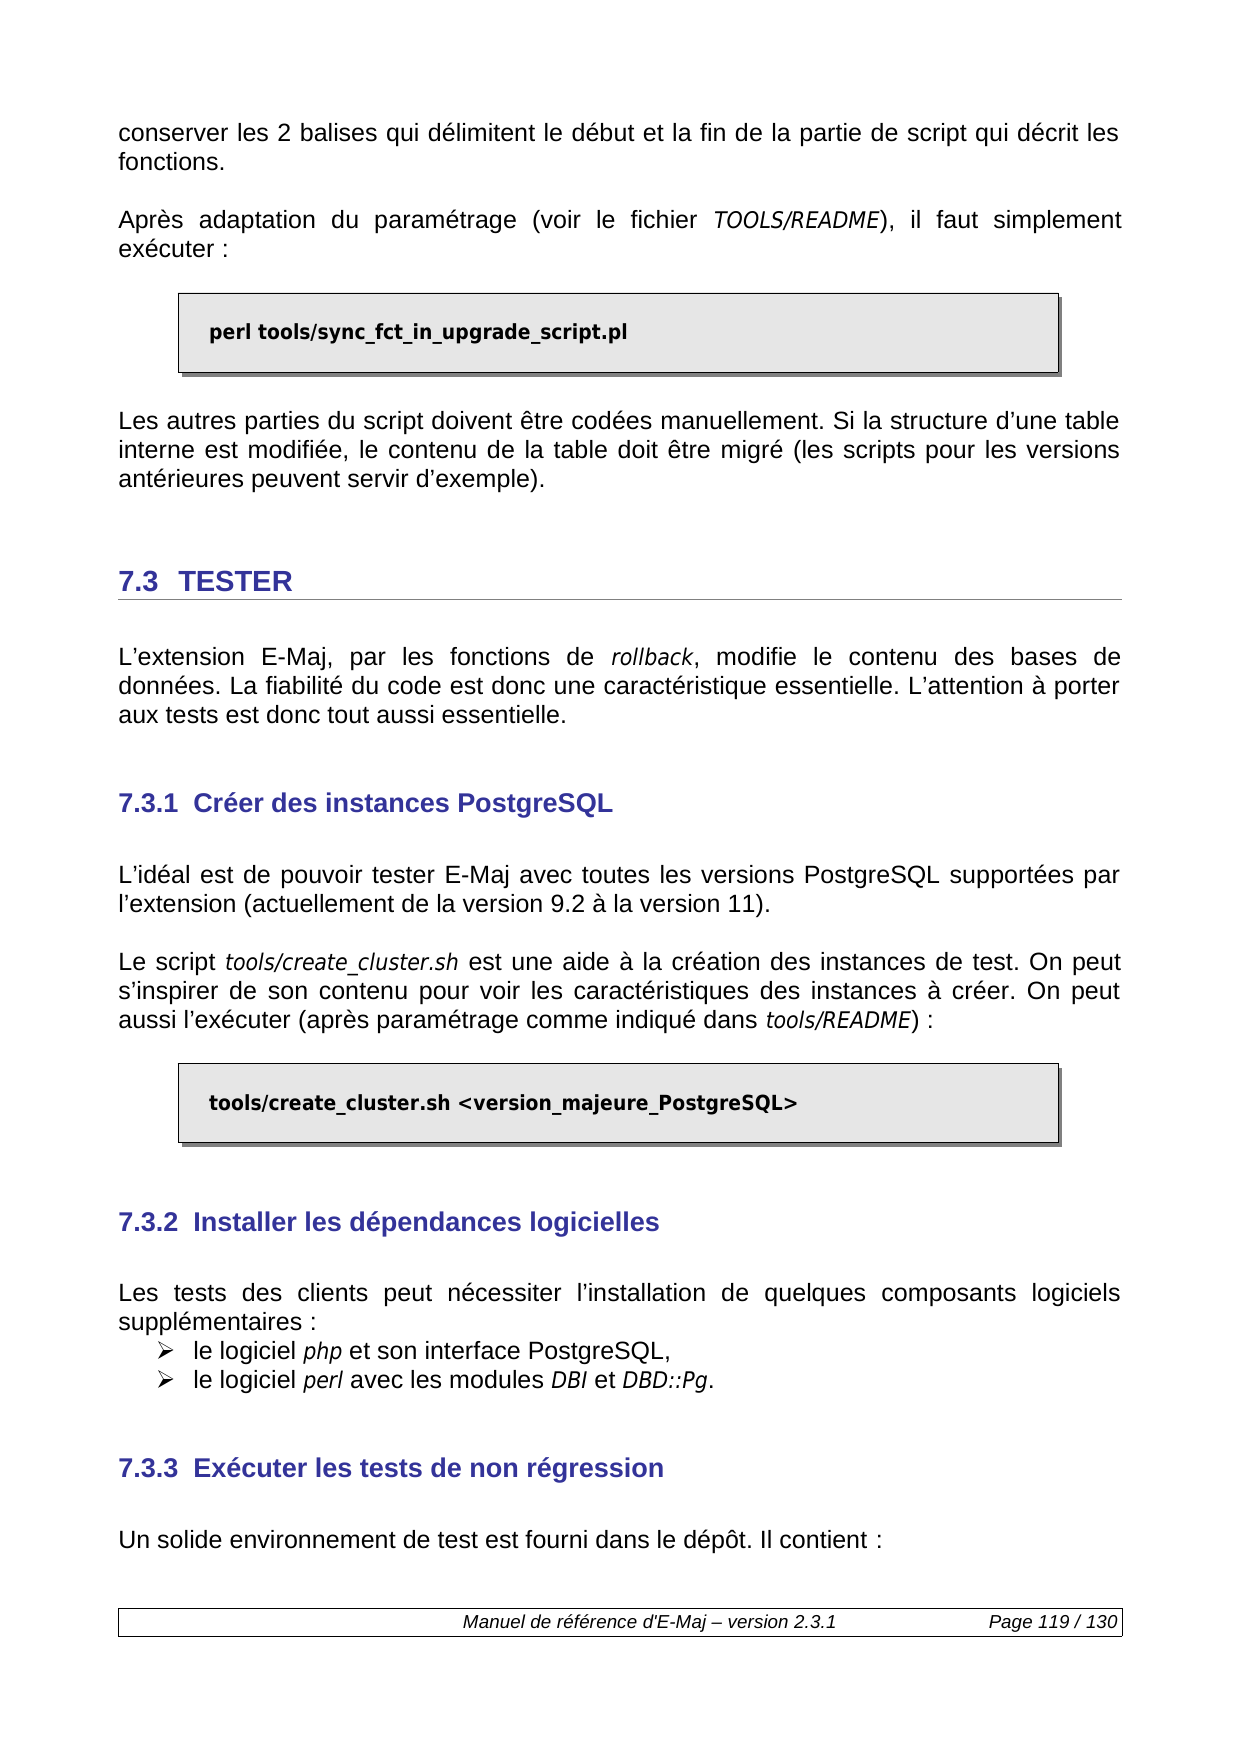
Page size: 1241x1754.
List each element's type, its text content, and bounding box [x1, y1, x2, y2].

list le logiciel php et son interface PostgreSQL, [156, 1336, 1122, 1365]
text Un solide environnement de test est fourni dans le dépôt. Il contient : [118, 1525, 1122, 1554]
text Le script tools/create_cluster.sh est une aide à la création des instances de test. On peut s’inspirer de son contenu pour voir les caractéristiques des instances à créer. On peut aussi l’exécuter (après paramétrage comme indiqué dans tools/README) : [118, 947, 1122, 1034]
subtitle Tester [118, 563, 1122, 599]
text Les tests des clients peut nécessiter l’installation de quelques composants logiciels supplémentaires : [118, 1278, 1122, 1336]
subtitle Installer les dépendances logicielles [118, 1205, 1122, 1236]
subtitle Créer des instances PostgreSQL [118, 787, 1122, 818]
text L’idéal est de pouvoir tester E-Maj avec toutes les versions PostgreSQL supportées par l’extension (actuellement de la version 9.2 à la version 11). [118, 860, 1122, 918]
text Les autres parties du script doivent être codées manuellement. Si la structure d’une table interne est modifiée, le contenu de la table doit être migré (les scripts pour les versions antérieures peuvent servir d’exemple). [118, 406, 1122, 493]
text tools/create_cluster.sh <version_majeure_PostgreSQL> [179, 1088, 1058, 1112]
text conserver les 2 balises qui délimitent le début et la fin de la partie de script qui décrit les fonctions. [118, 118, 1122, 176]
list le logiciel perl avec les modules DBI et DBD::Pg. [156, 1365, 1122, 1394]
text Après adaptation du paramétrage (voir le fichier TOOLS/README), il faut simplement exécuter : [118, 205, 1122, 263]
text perl tools/sync_fct_in_upgrade_script.pl [179, 317, 1058, 341]
text L’extension E-Maj, par les fonctions de rollback, modifie le contenu des bases de données. La fiabilité du code est donc une caractéristique essentielle. L’attention à porter aux tests est donc tout aussi essentielle. [118, 642, 1122, 729]
subtitle Exécuter les tests de non régression [118, 1452, 1122, 1483]
